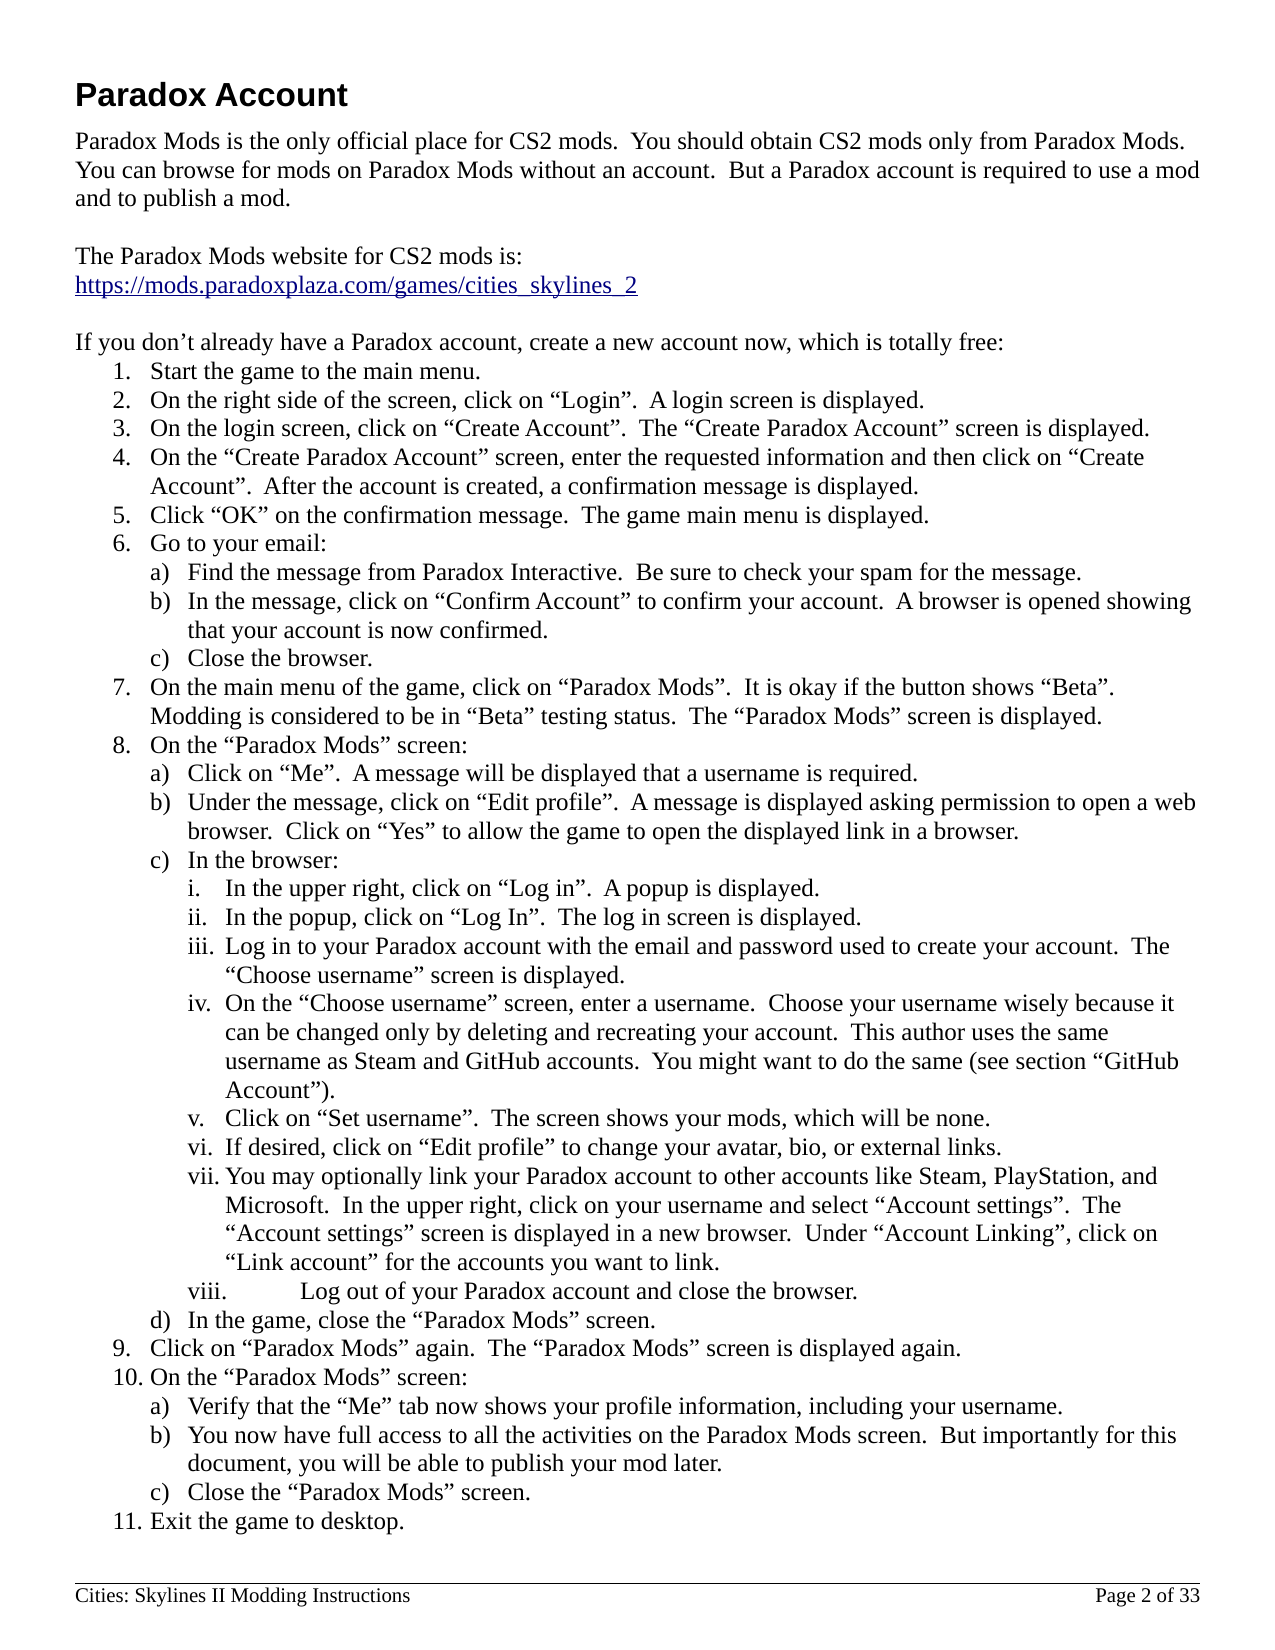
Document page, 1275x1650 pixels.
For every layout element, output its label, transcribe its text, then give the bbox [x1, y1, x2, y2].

list Click on “Me”. A message will be displayed that a username is required. [150, 758, 1200, 787]
list Click on “Paradox Mods” again. The “Paradox Mods” screen is displayed again. [112, 1333, 1200, 1362]
list Start the game to the main menu. [112, 356, 1200, 385]
list Exit the game to desktop. [112, 1506, 1200, 1535]
list On the main menu of the game, click on “Paradox Mods”. It is okay if the button shows “Beta”. Modding is considered to be in “Beta” testing status. The “Paradox Mods” screen is displayed. [112, 672, 1200, 730]
list Close the browser. [150, 643, 1200, 672]
list Verify that the “Me” tab now shows your profile information, including your username. [150, 1391, 1200, 1420]
text Paradox Mods is the only official place for CS2 mods. You should obtain CS2 mods only from Paradox Mods. You can browse for mods on Paradox Mods without an account. But a Paradox account is required to use a mod and to publish a mod. [75, 126, 1200, 212]
list On the right side of the screen, click on “Login”. A login screen is displayed. [112, 385, 1200, 413]
list Click “OK” on the confirmation message. The game main menu is displayed. [112, 500, 1200, 528]
list Find the message from Paradox Interactive. Be sure to check your spam for the message. [150, 557, 1200, 586]
list In the popup, click on “Log In”. The log in screen is displayed. [187, 902, 1200, 931]
list In the message, click on “Confirm Account” to confirm your account. A browser is opened showing that your account is now confirmed. [150, 586, 1200, 643]
text If you don’t already have a Paradox account, create a new account now, which is totally free: [75, 327, 1200, 356]
list Go to your email: [112, 528, 1200, 557]
list In the browser: [150, 845, 1200, 873]
list On the “Create Paradox Account” screen, enter the requested information and then click on “Create Account”. After the account is created, a confirmation message is displayed. [112, 442, 1200, 500]
list On the “Paradox Mods” screen: [112, 1362, 1200, 1391]
list Log in to your Paradox account with the email and password used to create your account. The “Choose username” screen is displayed. [187, 931, 1200, 988]
list You now have full access to all the activities on the Paradox Mods screen. But importantly for this document, you will be able to publish your mod later. [150, 1420, 1200, 1477]
list If desired, click on “Edit profile” to change your avatar, bio, or external links. [187, 1132, 1200, 1161]
list Click on “Set username”. The screen shows your mods, which will be none. [187, 1103, 1200, 1132]
list On the “Choose username” screen, enter a username. Choose your username wisely because it can be changed only by deleting and recreating your account. This author uses the same username as Steam and GitHub accounts. You might want to do the same (see section “GitHub Account”). [187, 988, 1200, 1103]
list On the “Paradox Mods” screen: [112, 730, 1200, 758]
list Log out of your Paradox account and close the browser. [187, 1276, 1200, 1305]
list Under the message, click on “Edit profile”. A message is displayed asking permission to open a web browser. Click on “Yes” to allow the game to open the displayed link in a browser. [150, 787, 1200, 845]
subtitle Paradox Account [75, 75, 1200, 113]
list In the upper right, click on “Log in”. A popup is displayed. [187, 873, 1200, 902]
list Close the “Paradox Mods” screen. [150, 1477, 1200, 1506]
list You may optionally link your Paradox account to other accounts like Steam, PlayStation, and Microsoft. In the upper right, click on your username and select “Account settings”. The “Account settings” screen is displayed in a new browser. Under “Account Linking”, click on “Link account” for the accounts you want to link. [187, 1161, 1200, 1276]
list In the game, close the “Paradox Mods” screen. [150, 1305, 1200, 1333]
list On the login screen, click on “Create Account”. The “Create Paradox Account” screen is displayed. [112, 413, 1200, 442]
text The Paradox Mods website for CS2 mods is: https://mods.paradoxplaza.com/games/cities_skylines_2 [75, 241, 1200, 298]
